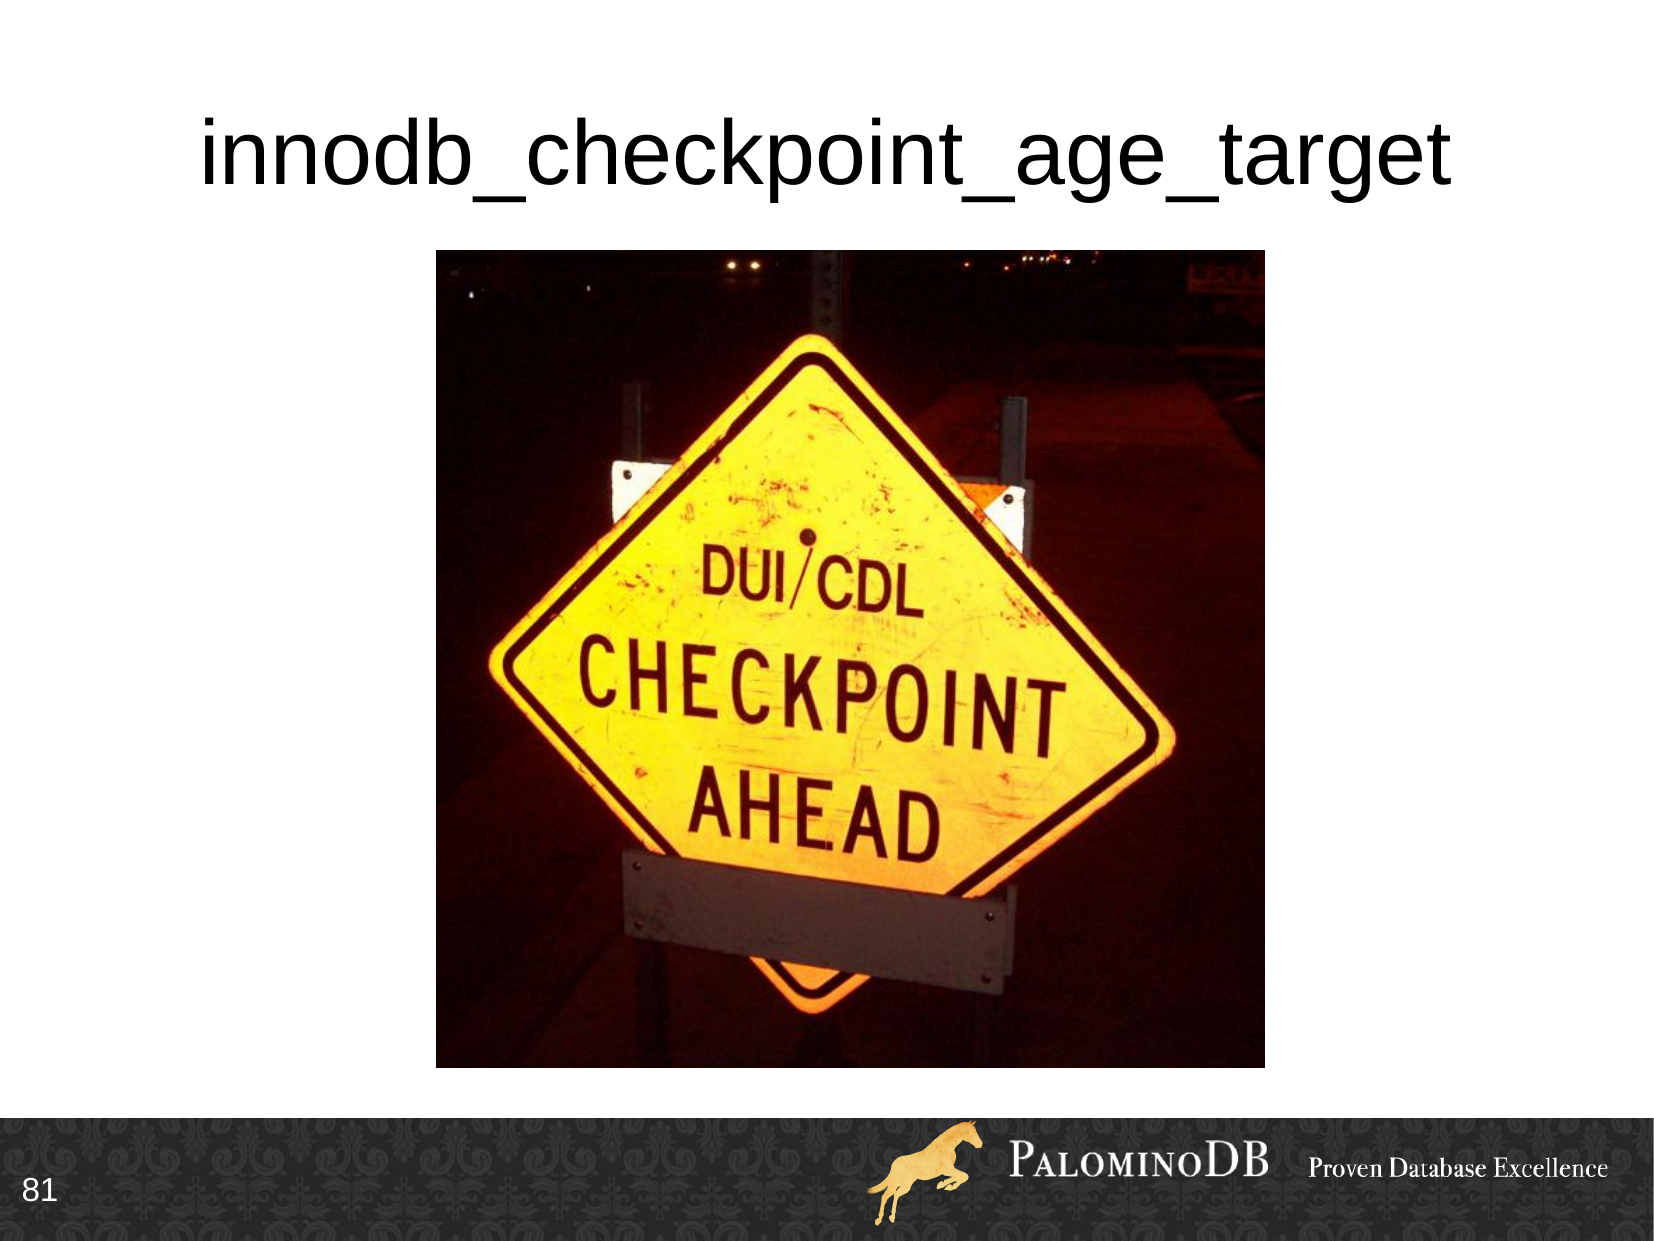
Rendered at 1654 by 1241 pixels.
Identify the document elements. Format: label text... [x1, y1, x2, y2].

picture [0, 1109, 1654, 1241]
title innodb_checkpoint_age_target [82, 49, 1571, 257]
picture [436, 250, 1265, 1068]
